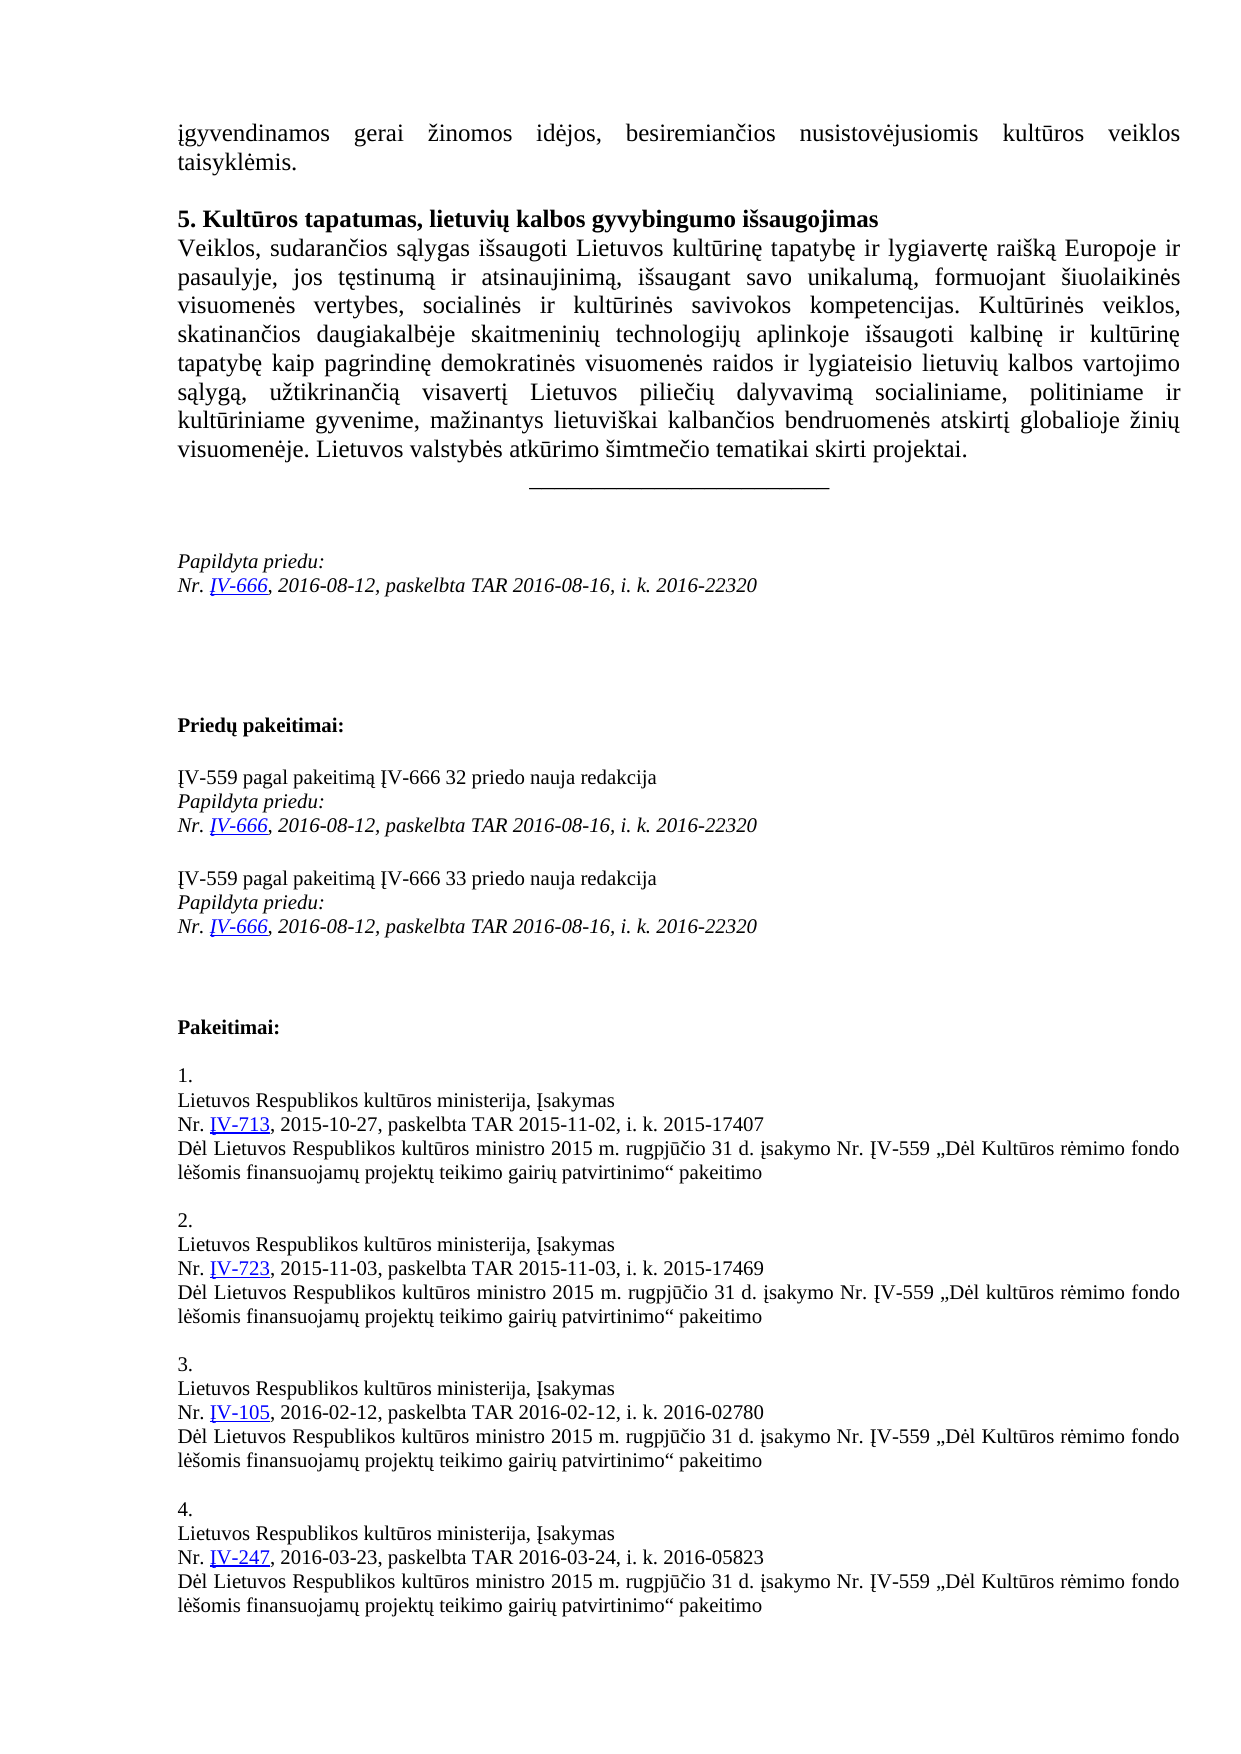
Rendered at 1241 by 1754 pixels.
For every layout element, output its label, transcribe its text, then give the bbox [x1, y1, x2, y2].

text 4. [177, 1497, 1181, 1521]
text Lietuvos Respublikos kultūros ministerija, Įsakymas [177, 1376, 1181, 1400]
text ĮV-559 pagal pakeitimą ĮV-666 32 priedo nauja redakcija [177, 765, 1181, 789]
text Papildyta priedu: [177, 549, 1181, 573]
text Nr. ĮV-666, 2016-08-12, paskelbta TAR 2016-08-16, i. k. 2016-22320 [177, 914, 1181, 938]
text Lietuvos Respublikos kultūros ministerija, Įsakymas [177, 1087, 1181, 1112]
text 3. [177, 1352, 1181, 1376]
text Nr. ĮV-666, 2016-08-12, paskelbta TAR 2016-08-16, i. k. 2016-22320 [177, 573, 1181, 597]
text Veiklos, sudarančios sąlygas išsaugoti Lietuvos kultūrinę tapatybę ir lygiavertę raišką Europoje ir pasaulyje, jos tęstinumą ir atsinaujinimą, išsaugant savo unikalumą, formuojant šiuolaikinės visuomenės vertybes, socialinės ir kultūrinės savivokos kompetencijas. Kultūrinės veiklos, skatinančios daugiakalbėje skaitmeninių technologijų aplinkoje išsaugoti kalbinę ir kultūrinę tapatybę kaip pagrindinę demokratinės visuomenės raidos ir lygiateisio lietuvių kalbos vartojimo sąlygą, užtikrinančią visavertį Lietuvos piliečių dalyvavimą socialiniame, politiniame ir kultūriniame gyvenime, mažinantys lietuviškai kalbančios bendruomenės atskirtį globalioje žinių visuomenėje. Lietuvos valstybės atkūrimo šimtmečio tematikai skirti projektai. [177, 233, 1181, 463]
text ĮV-559 pagal pakeitimą ĮV-666 33 priedo nauja redakcija [177, 866, 1181, 890]
text Lietuvos Respublikos kultūros ministerija, Įsakymas [177, 1232, 1181, 1256]
text Dėl Lietuvos Respublikos kultūros ministro 2015 m. rugpjūčio 31 d. įsakymo Nr. ĮV-559 „Dėl Kultūros rėmimo fondo lėšomis finansuojamų projektų teikimo gairių patvirtinimo“ pakeitimo [177, 1136, 1181, 1184]
text įgyvendinamos gerai žinomos idėjos, besiremiančios nusistovėjusiomis kultūros veiklos taisyklėmis. [177, 118, 1181, 176]
text Priedų pakeitimai: [177, 712, 1181, 737]
text Lietuvos Respublikos kultūros ministerija, Įsakymas [177, 1521, 1181, 1545]
text 5. Kultūros tapatumas, lietuvių kalbos gyvybingumo išsaugojimas [177, 204, 1181, 233]
text Pakeitimai: [177, 1015, 1181, 1039]
text ________________________ [177, 463, 1181, 492]
text Nr. ĮV-666, 2016-08-12, paskelbta TAR 2016-08-16, i. k. 2016-22320 [177, 813, 1181, 837]
text Nr. ĮV-713, 2015-10-27, paskelbta TAR 2015-11-02, i. k. 2015-17407 [177, 1112, 1181, 1136]
text Nr. ĮV-723, 2015-11-03, paskelbta TAR 2015-11-03, i. k. 2015-17469 [177, 1256, 1181, 1280]
text 1. [177, 1063, 1181, 1087]
text Dėl Lietuvos Respublikos kultūros ministro 2015 m. rugpjūčio 31 d. įsakymo Nr. ĮV-559 „Dėl Kultūros rėmimo fondo lėšomis finansuojamų projektų teikimo gairių patvirtinimo“ pakeitimo [177, 1569, 1181, 1617]
text 2. [177, 1208, 1181, 1232]
text Papildyta priedu: [177, 890, 1181, 914]
text Nr. ĮV-105, 2016-02-12, paskelbta TAR 2016-02-12, i. k. 2016-02780 [177, 1400, 1181, 1424]
text Dėl Lietuvos Respublikos kultūros ministro 2015 m. rugpjūčio 31 d. įsakymo Nr. ĮV-559 „Dėl kultūros rėmimo fondo lėšomis finansuojamų projektų teikimo gairių patvirtinimo“ pakeitimo [177, 1280, 1181, 1328]
text Nr. ĮV-247, 2016-03-23, paskelbta TAR 2016-03-24, i. k. 2016-05823 [177, 1545, 1181, 1569]
text Dėl Lietuvos Respublikos kultūros ministro 2015 m. rugpjūčio 31 d. įsakymo Nr. ĮV-559 „Dėl Kultūros rėmimo fondo lėšomis finansuojamų projektų teikimo gairių patvirtinimo“ pakeitimo [177, 1424, 1181, 1472]
text Papildyta priedu: [177, 789, 1181, 813]
